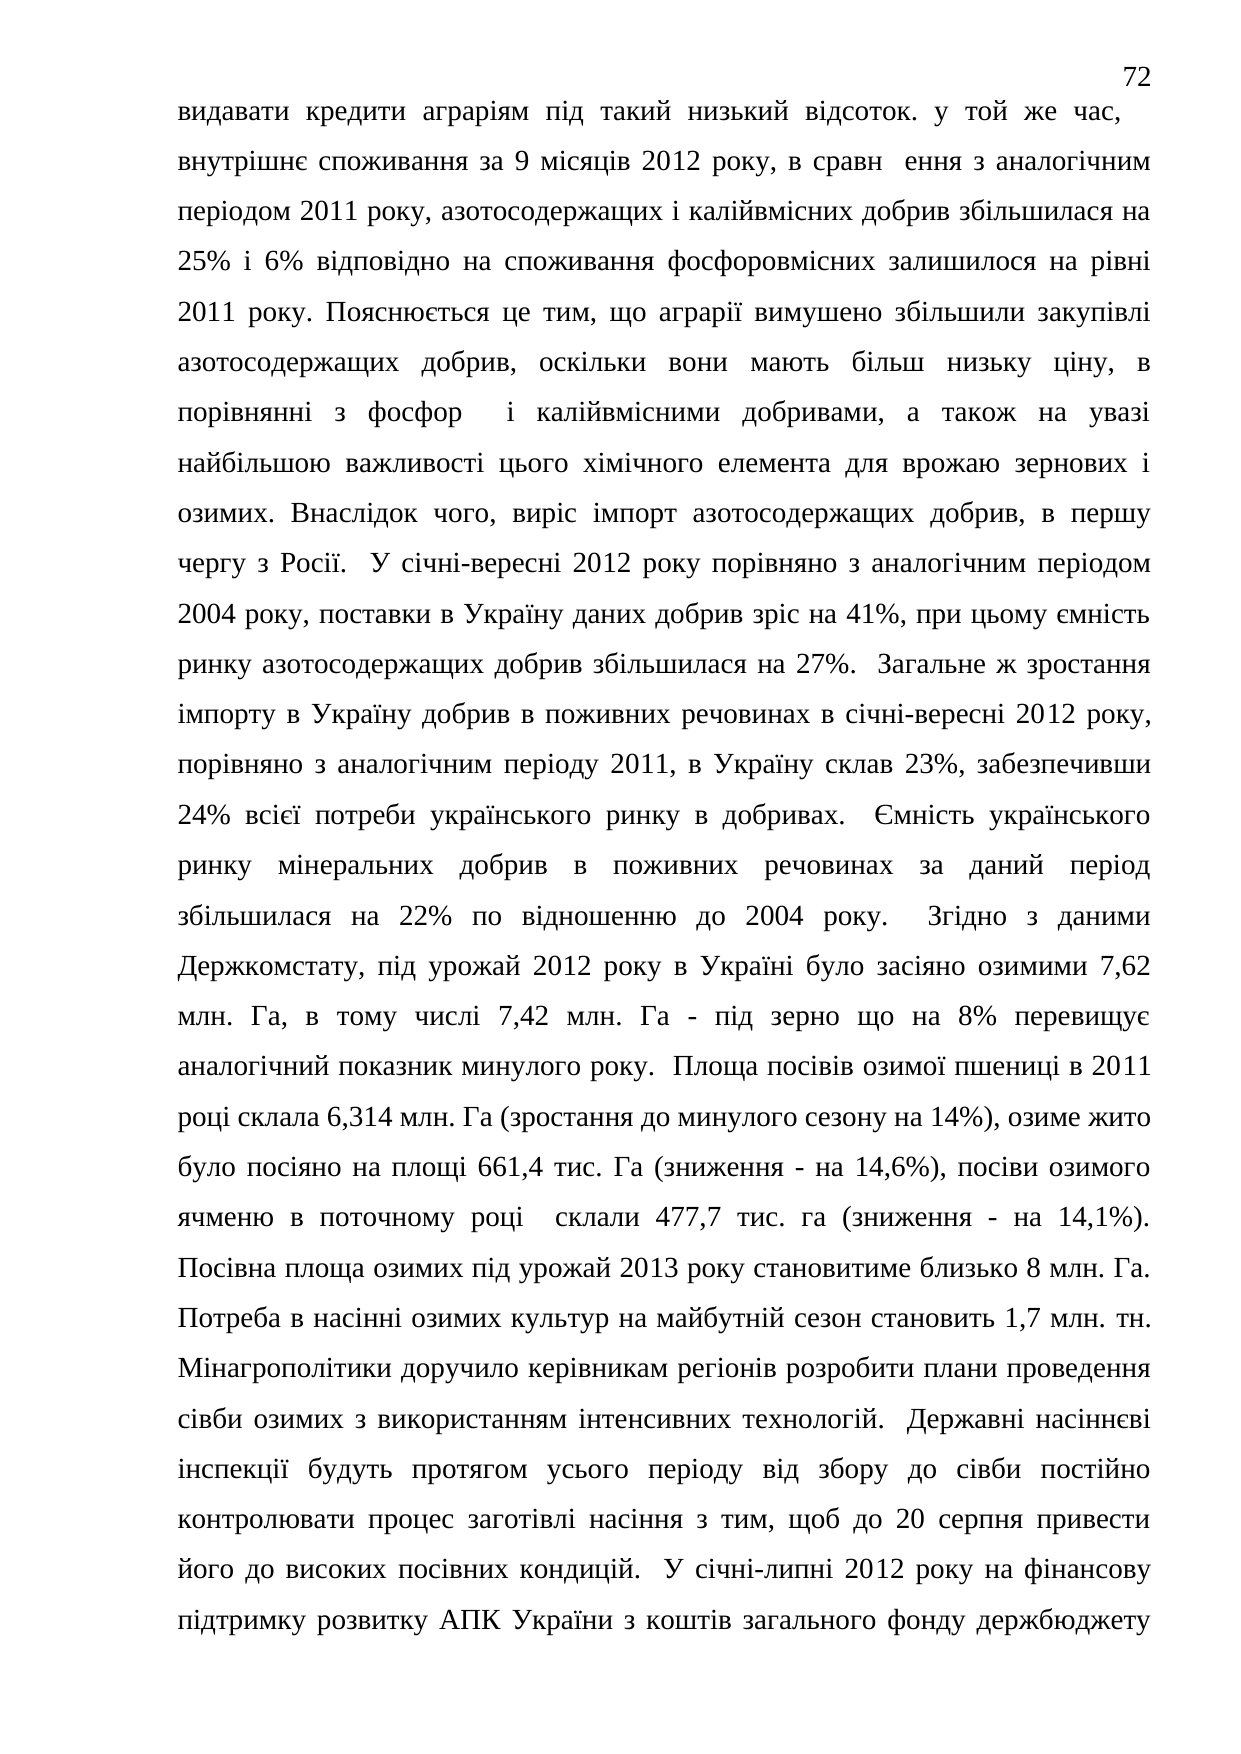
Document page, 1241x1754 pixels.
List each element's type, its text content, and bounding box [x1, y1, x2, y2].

text видавати кредити аграріям під такий низький відсоток. у той же час, внутрішнє споживання за 9 місяців 2012 року, в сравн ення з аналогічним періодом 2011 року, азотосодержащих і калійвмісних добрив збільшилася на 25% і 6% відповідно на споживання фосфоровмісних залишилося на рівні 2011 року. Пояснюється це тим, що аграрії вимушено збільшили закупівлі азотосодержащих добрив, оскільки вони мають більш низьку ціну, в порівнянні з фосфор і калійвмісними добривами, а також на увазі найбільшою важливості цього хімічного елемента для врожаю зернових і озимих. Внаслідок чого, виріс імпорт азотосодержащих добрив, в першу чергу з Росії. У січні-вересні 2012 року порівняно з аналогічним періодом 2004 року, поставки в Україну даних добрив зріс на 41%, при цьому ємність ринку азотосодержащих добрив збільшилася на 27%. Загальне ж зростання імпорту в Україну добрив в поживних речовинах в січні-вересні 2012 року, порівняно з аналогічним періоду 2011, в Україну склав 23%, забезпечивши 24% всієї потреби українського ринку в добривах. Ємність українського ринку мінеральних добрив в поживних речовинах за даний період збільшилася на 22% по відношенню до 2004 року. Згідно з даними Держкомстату, під урожай 2012 року в Україні було засіяно озимими 7,62 млн. Га, в тому числі 7,42 млн. Га - під зерно що на 8% перевищує аналогічний показник минулого року. Площа посівів озимої пшениці в 2011 році склала 6,314 млн. Га (зростання до минулого сезону на 14%), озиме жито було посіяно на площі 661,4 тис. Га (зниження - на 14,6%), посіви озимого ячменю в поточному році склали 477,7 тис. га (зниження - на 14,1%). Посівна площа озимих під урожай 2013 року становитиме близько 8 млн. Га. Потреба в насінні озимих культур на майбутній сезон становить 1,7 млн. тн. Мінагрополітики доручило керівникам регіонів розробити плани проведення сівби озимих з використанням інтенсивних технологій. Державні насіннєві інспекції будуть протягом усього періоду від збору до сівби постійно контролювати процес заготівлі насіння з тим, щоб до 20 серпня привести його до високих посівних кондицій. У січні-липні 2012 року на фінансову підтримку розвитку АПК України з коштів загального фонду держбюджету [177, 93, 1152, 1636]
